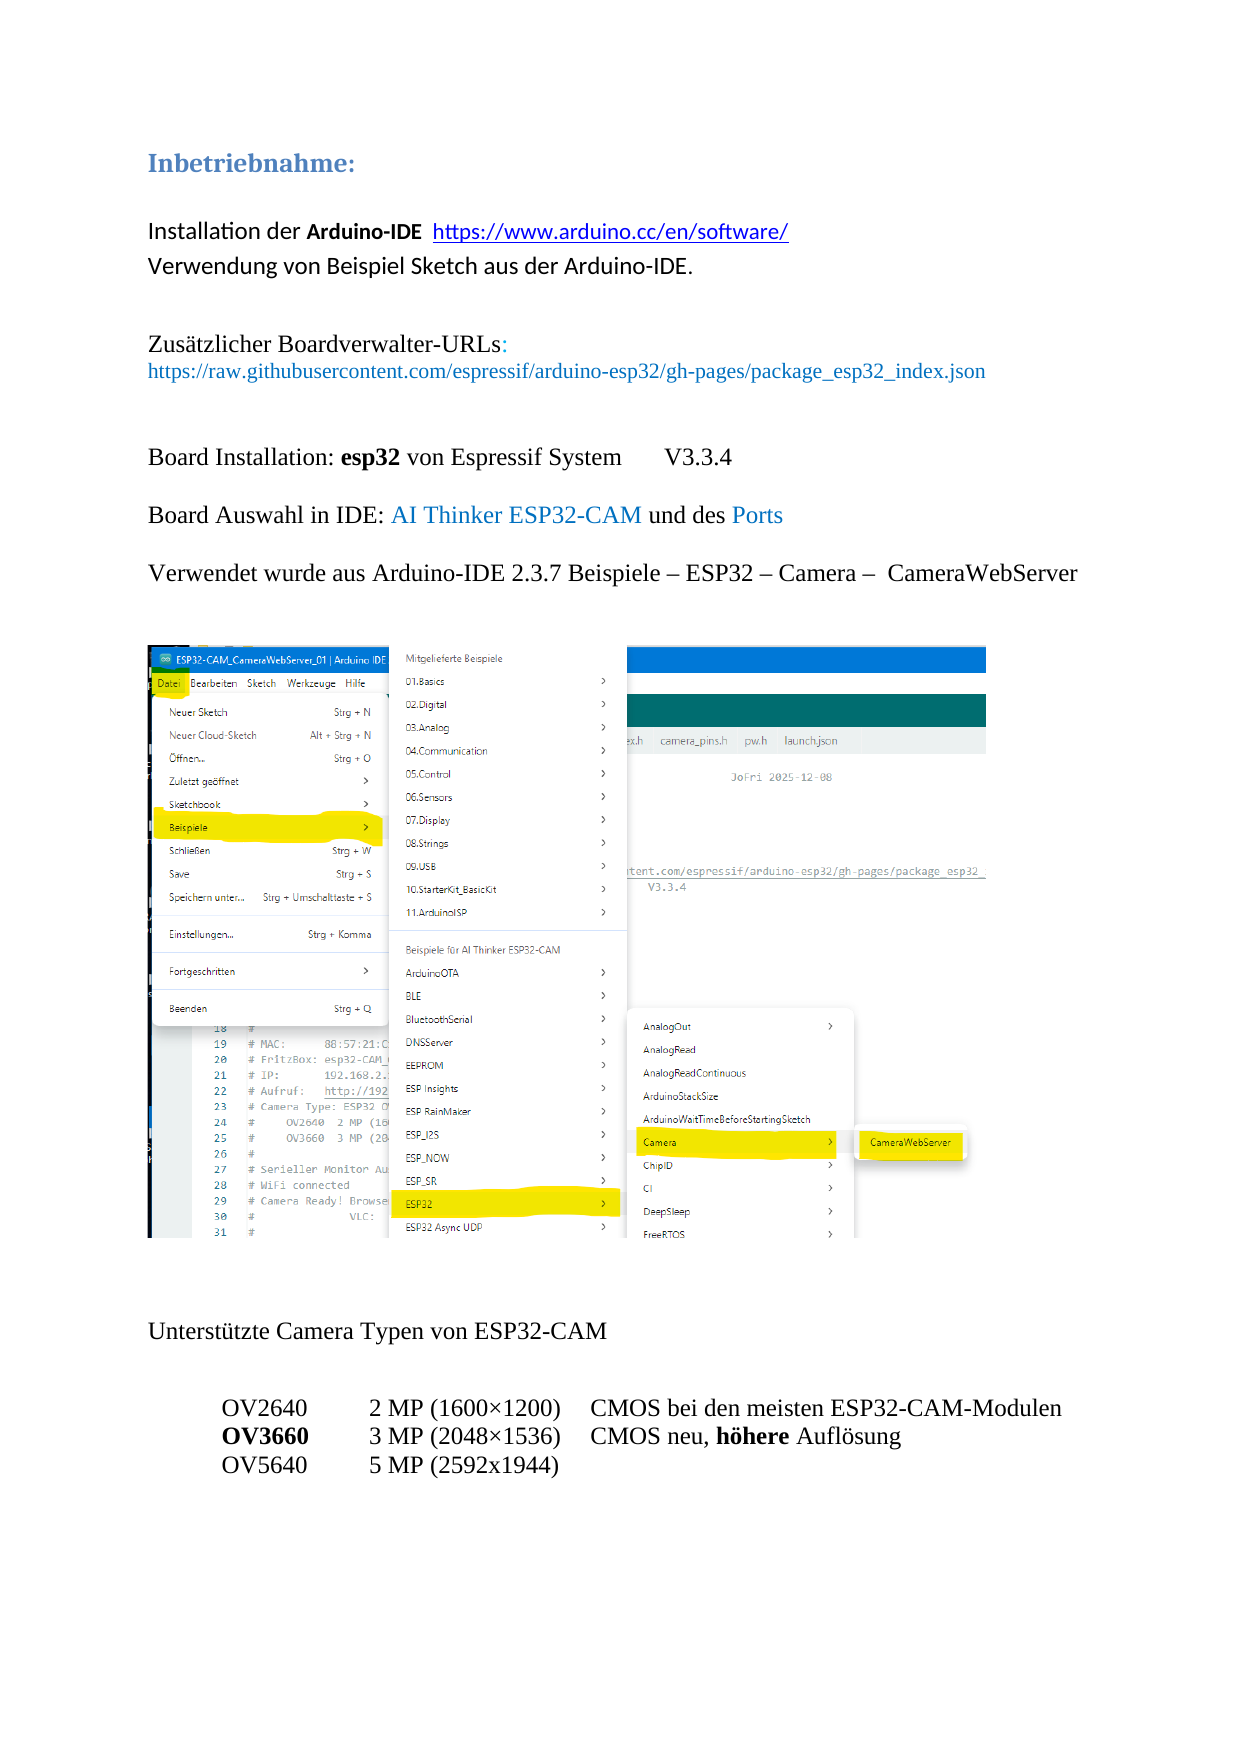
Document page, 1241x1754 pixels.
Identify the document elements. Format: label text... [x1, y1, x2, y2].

subtitle Inbetriebnahme: [148, 148, 1078, 179]
text Unterstützte Camera Typen von ESP32-CAM [148, 1316, 1078, 1345]
text Verwendet wurde aus Arduino-IDE 2.3.7 Beispiele – ESP32 – Camera – CameraWebServer [148, 558, 1078, 587]
text OV2640 2 MP (1600×1200) CMOS bei den meisten ESP32-CAM-Modulen OV3660 3 MP (2048×1536) CMOS neu, höhere Auflösung OV5640 5 MP (2592x1944) [221, 1393, 1078, 1479]
text Board Installation: esp32 von Espressif System V3.3.4 [148, 442, 1078, 470]
text Verwendung von Beispiel Sketch aus der Arduino-IDE. [148, 251, 1078, 281]
text Board Auswahl in IDE: AI Thinker ESP32-CAM und des Ports [148, 499, 1078, 529]
text Zusätzlicher Boardverwalter-URLs: https://raw.githubusercontent.com/espressif/arduino-esp32/gh-pages/package_esp32_index.json [148, 329, 1078, 383]
text Installation der Arduino-IDE https://www.arduino.cc/en/software/ [148, 216, 1078, 246]
